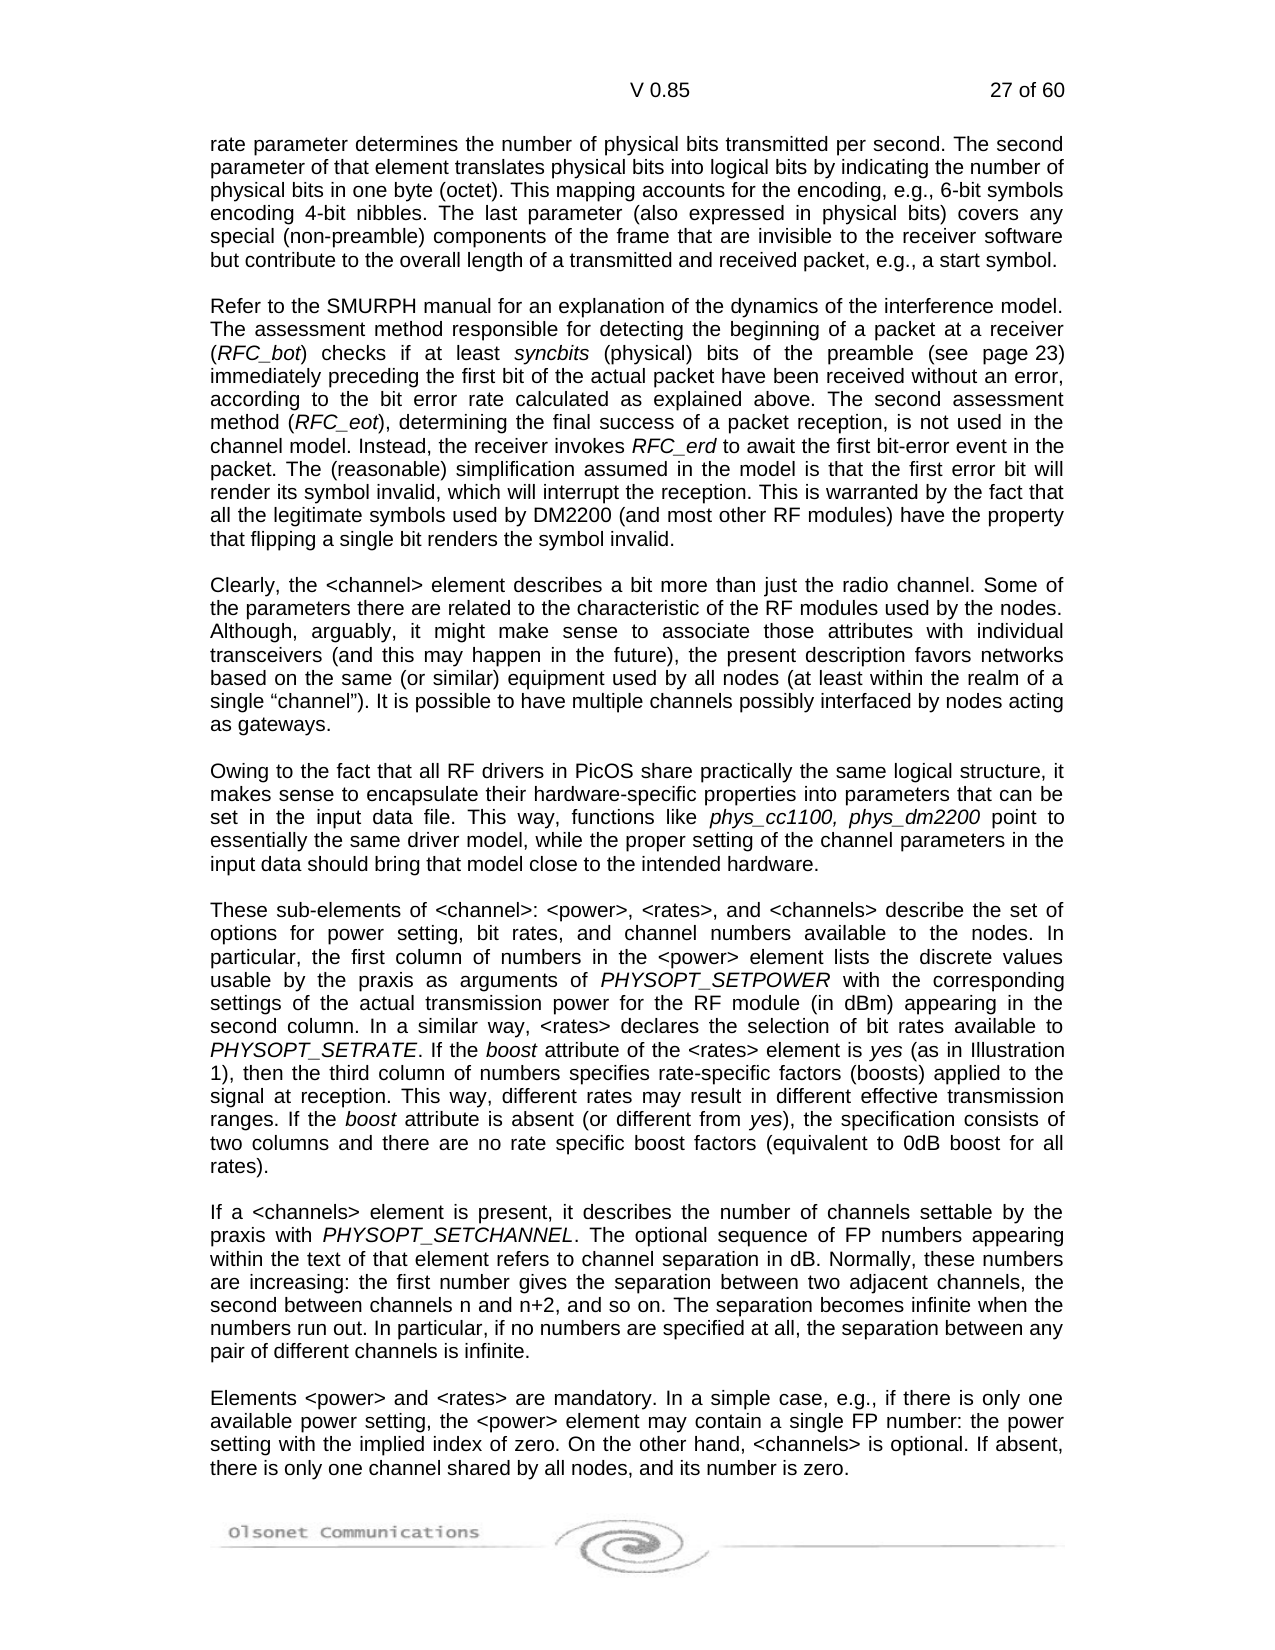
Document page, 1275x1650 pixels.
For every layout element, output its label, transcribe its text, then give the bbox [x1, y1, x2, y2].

text Elements <power> and <rates> are mandatory. In a simple case, e.g., if there is only one available power setting, the <power> element may contain a single FP number: the power setting with the implied index of zero. On the other hand, <channels> is optional. If absent, there is only one channel shared by all nodes, and its number is zero. [210, 1387, 1065, 1479]
text Owing to the fact that all RF drivers in PicOS share practically the same logical structure, it makes sense to encapsulate their hardware-specific properties into parameters that can be set in the input data file. This way, functions like phys_cc1100, phys_dm2200 point to essentially the same driver model, while the proper setting of the channel parameters in the input data should bring that model close to the intended hardware. [210, 759, 1065, 876]
text If a <channels> element is present, it describes the number of channels settable by the praxis with PHYSOPT_SETCHANNEL. The optional sequence of FP numbers appearing within the text of that element refers to channel separation in dB. Normally, these numbers are increasing: the first number gives the separation between two adjacent channels, the second between channels n and n+2, and so on. The separation becomes infinite when the numbers run out. In particular, if no numbers are specified at all, the separation between any pair of different channels is infinite. [210, 1201, 1065, 1363]
picture [210, 1504, 1065, 1596]
text These sub-elements of <channel>: <power>, <rates>, and <channels> describe the set of options for power setting, bit rates, and channel numbers available to the nodes. In particular, the first column of numbers in the <power> element lists the discrete values usable by the praxis as arguments of PHYSOPT_SETPOWER with the corresponding settings of the actual transmission power for the RF module (in dBm) appearing in the second column. In a similar way, <rates> declares the selection of bit rates available to PHYSOPT_SETRATE. If the boost attribute of the <rates> element is yes (as in Illustration 1), then the third column of numbers specifies rate-specific factors (boosts) applied to the signal at reception. This way, different rates may result in different effective transmission ranges. If the boost attribute is absent (or different from yes), the specification consists of two columns and there are no rate specific boost factors (equivalent to 0dB boost for all rates). [210, 899, 1065, 1177]
text rate parameter determines the number of physical bits transmitted per second. The second parameter of that element translates physical bits into logical bits by indicating the number of physical bits in one byte (octet). This mapping accounts for the encoding, e.g., 6-bit symbols encoding 4-bit nibbles. The last parameter (also expressed in physical bits) covers any special (non-preamble) components of the frame that are invisible to the receiver software but contribute to the overall length of a transmitted and received packet, e.g., a start symbol. [210, 132, 1065, 272]
text Clearly, the <channel> element describes a bit more than just the radio channel. Some of the parameters there are related to the characteristic of the RF modules used by the nodes. Although, arguably, it might make sense to associate those attributes with individual transceivers (and this may happen in the future), the present description favors networks based on the same (or similar) equipment used by all nodes (at least within the realm of a single “channel”). It is possible to have multiple channels possibly interfaced by nodes acting as gateways. [210, 573, 1065, 736]
text Refer to the SMURPH manual for an explanation of the dynamics of the interference model. The assessment method responsible for detecting the beginning of a packet at a receiver (RFC_bot) checks if at least syncbits (physical) bits of the preamble (see page 23) immediately preceding the first bit of the actual packet have been received without an error, according to the bit error rate calculated as explained above. The second assessment method (RFC_eot), determining the final success of a packet reception, is not used in the channel model. Instead, the receiver invokes RFC_erd to await the first bit-error event in the packet. The (reasonable) simplification assumed in the model is that the first error bit will render its symbol invalid, which will interrupt the reception. This is warranted by the fact that all the legitimate symbols used by DM2200 (and most other RF modules) have the property that flipping a single bit renders the symbol invalid. [210, 295, 1065, 550]
